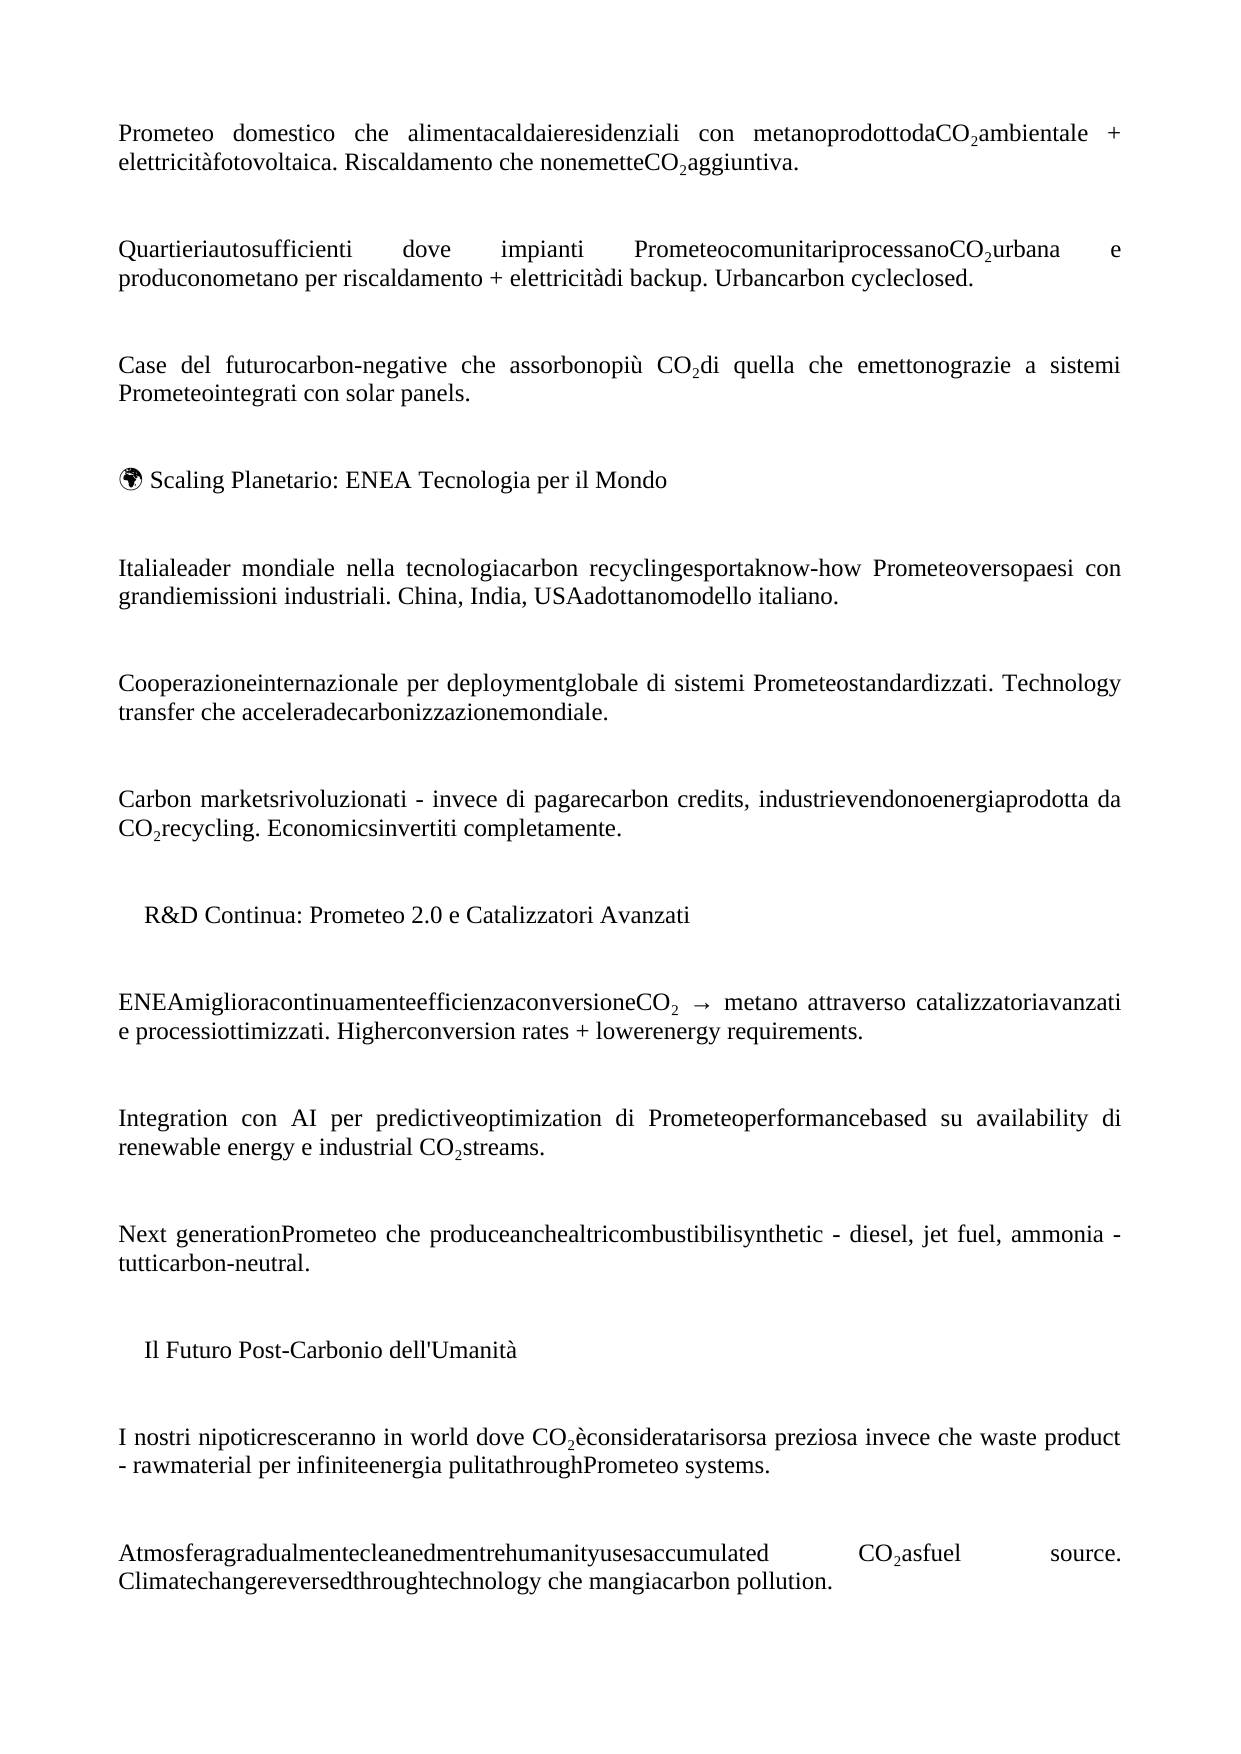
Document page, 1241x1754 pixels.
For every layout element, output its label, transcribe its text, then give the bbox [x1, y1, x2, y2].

text Next generationPrometeo che produceanchealtricombustibilisynthetic - diesel, jet fuel, ammonia - tutticarbon-neutral. [118, 1219, 1122, 1276]
text I nostri nipoticresceranno in world dove CO₂èconsideratarisorsa preziosa invece che waste product - rawmaterial per infiniteenergia pulitathroughPrometeo systems. [118, 1422, 1122, 1479]
subtitle 🚀 Il Futuro Post-Carbonio dell'Umanità [118, 1335, 1122, 1363]
text Carbon marketsrivoluzionati - invece di pagarecarbon credits, industrievendonoenergiaprodotta da CO₂recycling. Economicsinvertiti completamente. [118, 784, 1122, 842]
text Quartieriautosufficienti dove impianti PrometeocomunitariprocessanoCO₂urbana e produconometano per riscaldamento + elettricitàdi backup. Urbancarbon cycleclosed. [118, 234, 1122, 291]
text Cooperazioneinternazionale per deploymentglobale di sistemi Prometeostandardizzati. Technology transfer che acceleradecarbonizzazionemondiale. [118, 668, 1122, 726]
text ENEAmiglioracontinuamenteefficienzaconversioneCO₂ → metano attraverso catalizzatoriavanzati e processiottimizzati. Higherconversion rates + lowerenergy requirements. [118, 987, 1122, 1045]
subtitle 🌍 Scaling Planetario: ENEA Tecnologia per il Mondo [118, 466, 1122, 494]
text Case del futurocarbon-negative che assorbonopiù CO₂di quella che emettonograzie a sistemi Prometeointegrati con solar panels. [118, 350, 1122, 407]
text Integration con AI per predictiveoptimization di Prometeoperformancebased su availability di renewable energy e industrial CO₂streams. [118, 1103, 1122, 1161]
subtitle 🔬 R&D Continua: Prometeo 2.0 e Catalizzatori Avanzati [118, 900, 1122, 929]
text Italialeader mondiale nella tecnologiacarbon recyclingesportaknow-how Prometeoversopaesi con grandiemissioni industriali. China, India, USAadottanomodello italiano. [118, 553, 1122, 610]
text Atmosferagradualmentecleanedmentrehumanityusesaccumulated CO₂asfuel source. Climatechangereversedthroughtechnology che mangiacarbon pollution. [118, 1538, 1122, 1595]
text Prometeo domestico che alimentacaldaieresidenziali con metanoprodottodaCO₂ambientale + elettricitàfotovoltaica. Riscaldamento che nonemetteCO₂aggiuntiva. [118, 118, 1122, 176]
